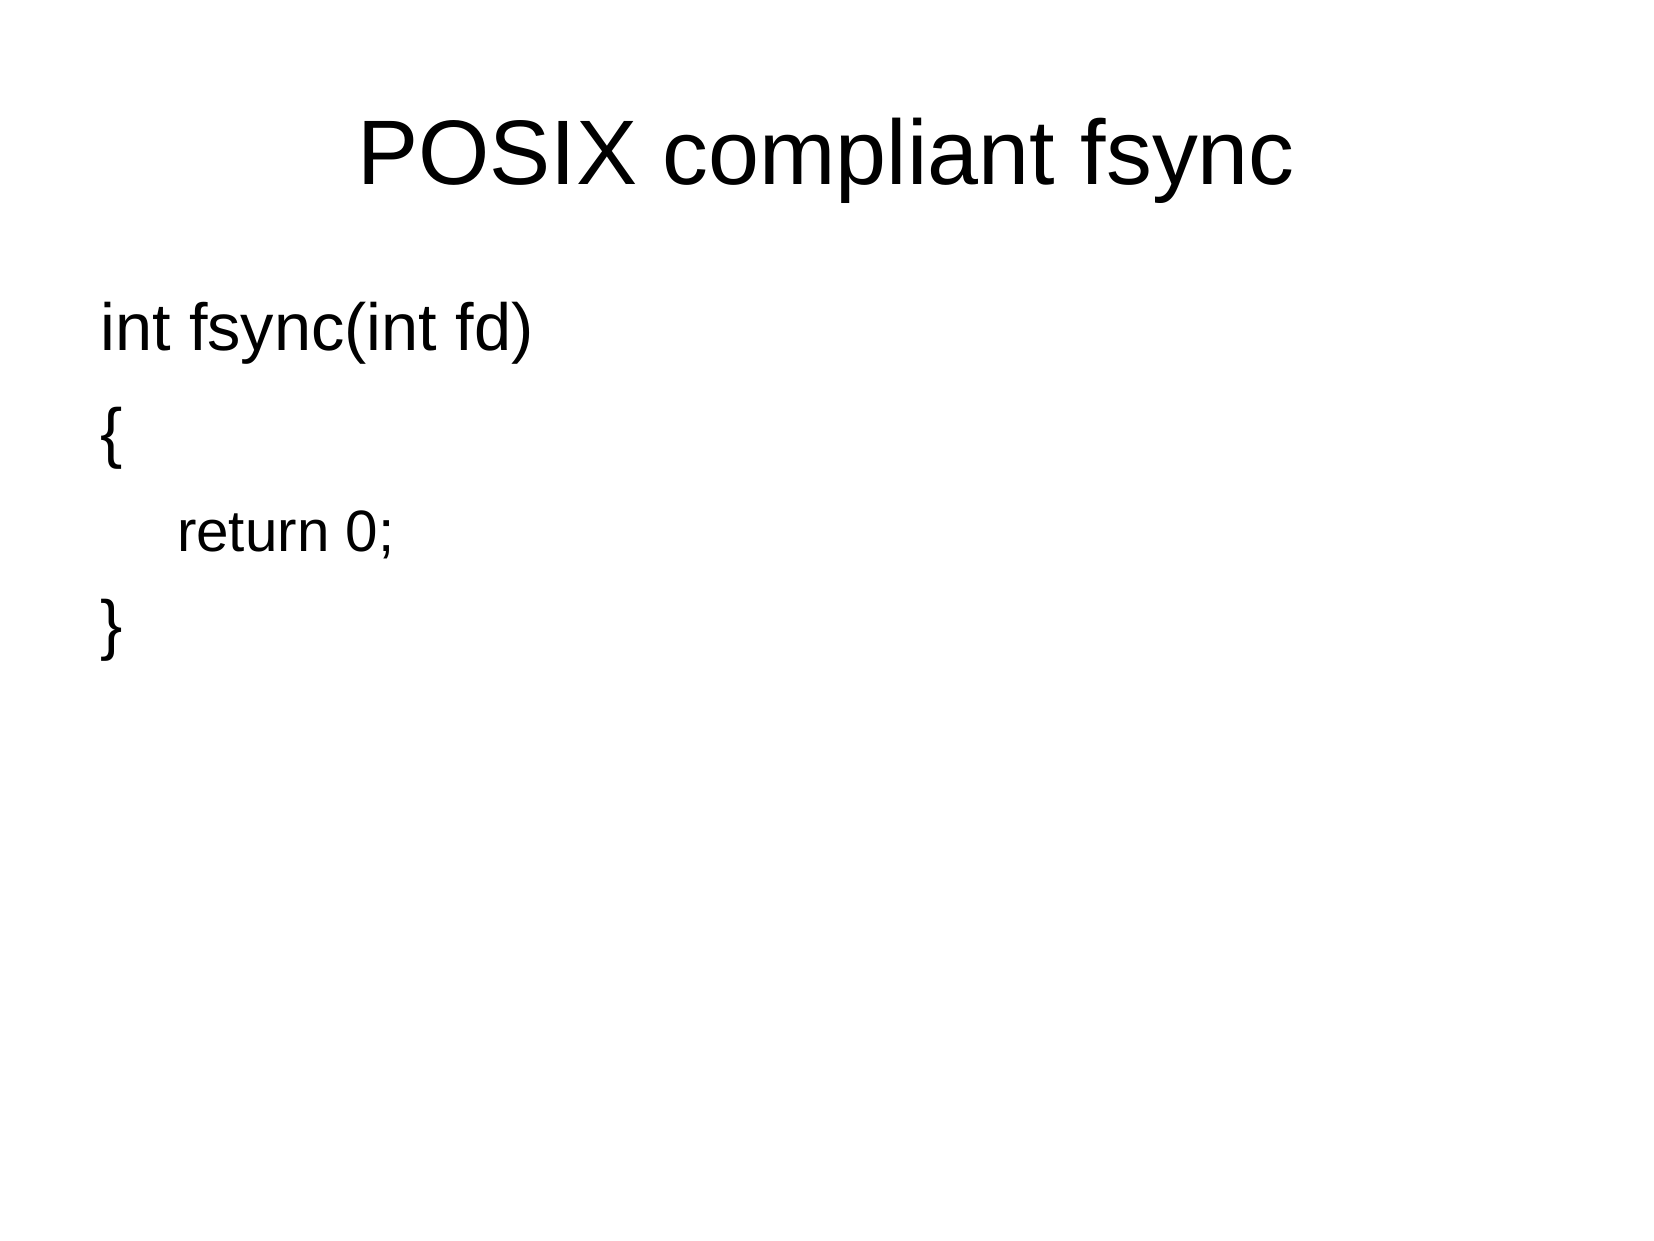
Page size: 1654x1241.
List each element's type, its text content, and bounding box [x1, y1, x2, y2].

list int fsync(int fd) { return 0; } [82, 290, 1571, 709]
title POSIX compliant fsync [82, 56, 1571, 250]
